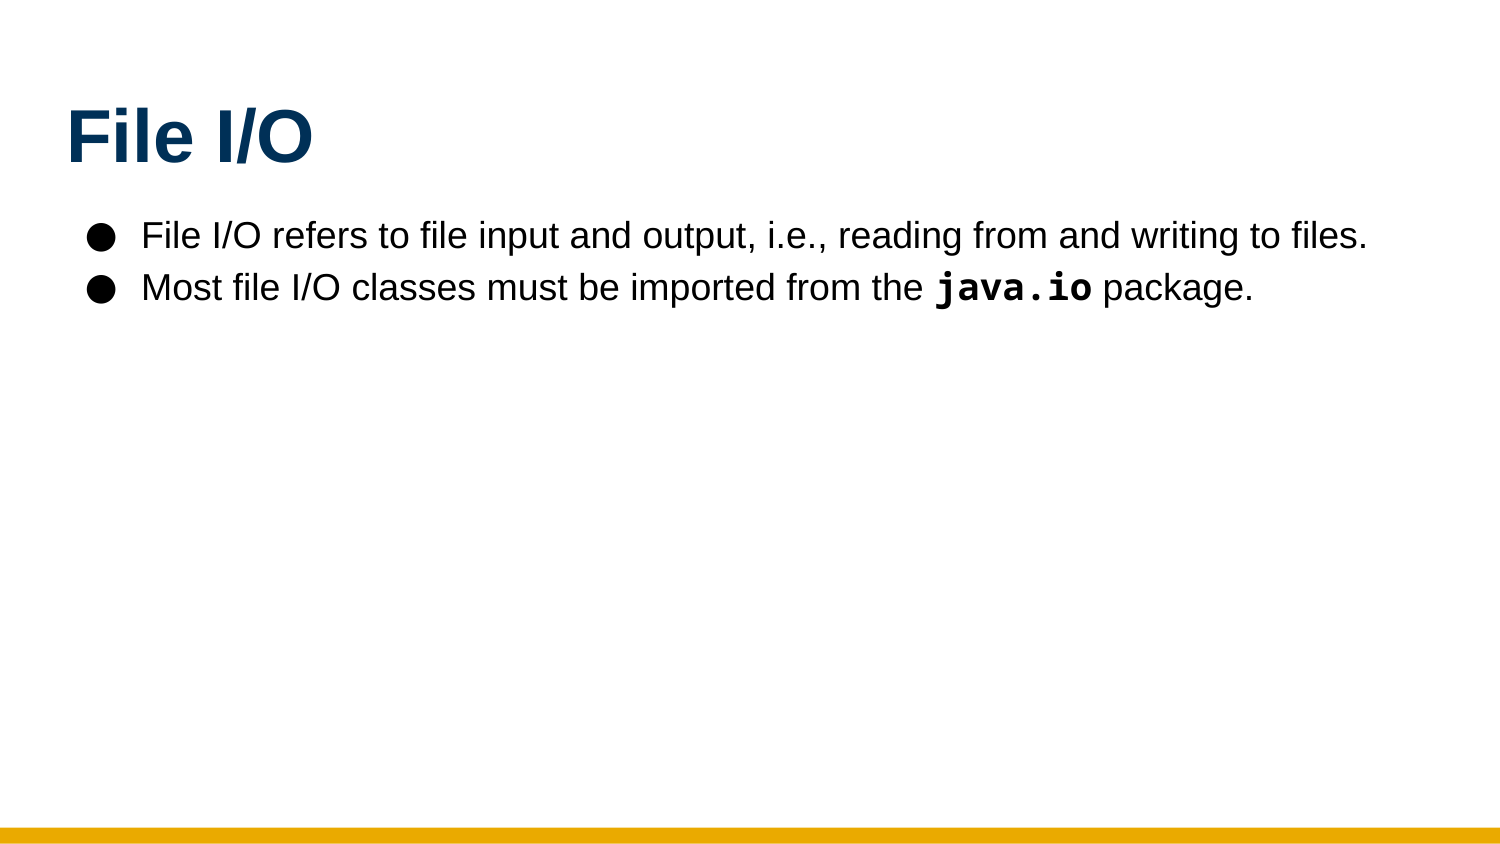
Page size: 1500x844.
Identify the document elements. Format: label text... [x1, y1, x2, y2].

text_box File I/O refers to file input and output, i.e., reading from and writing to files. Most file I/O classes must be imported from the java.io package. [51, 188, 1449, 794]
title File I/O [51, 72, 1449, 188]
